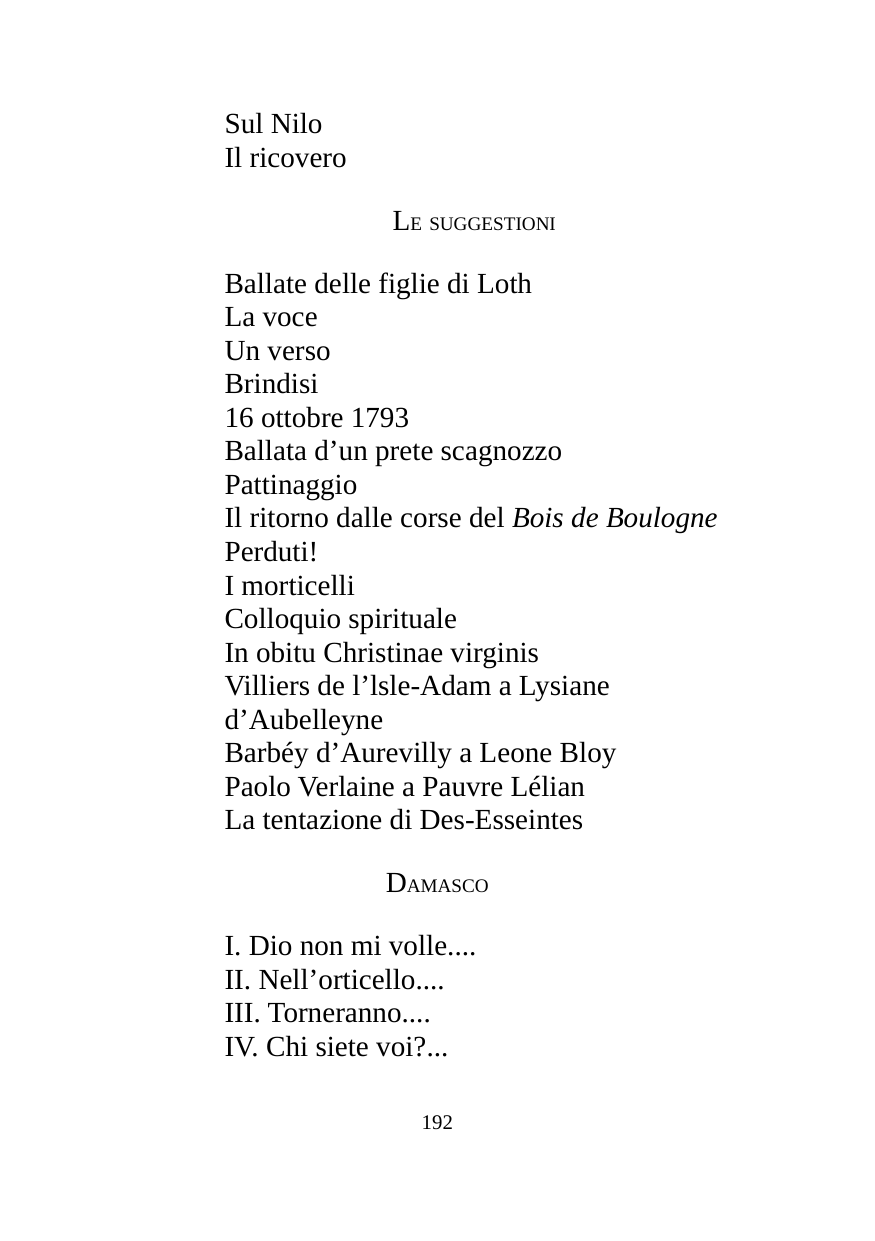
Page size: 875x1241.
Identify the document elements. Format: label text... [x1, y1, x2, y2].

text Il ricovero [224, 140, 768, 173]
text Ballate delle figlie di Loth [224, 266, 768, 299]
text III. Torneranno.... [224, 996, 768, 1029]
text La tentazione di Des-Esseintes [224, 802, 768, 836]
text IV. Chi siete voi?... [224, 1029, 768, 1063]
text Un verso [224, 333, 768, 366]
text I. Dio non mi volle.... [224, 928, 768, 962]
text Paolo Verlaine a Pauvre Lélian [224, 769, 768, 802]
text II. Nell’orticello.... [224, 962, 768, 996]
text La voce [224, 299, 768, 333]
text Il ritorno dalle corse del Bois de Boulogne [224, 501, 768, 534]
text Le suggestioni [106, 203, 768, 236]
text In obitu Christinae virginis [224, 635, 768, 668]
text Villiers de l’lsle-Adam a Lysiane d’Aubelleyne [224, 668, 768, 735]
text Pattinaggio [224, 467, 768, 501]
text 16 ottobre 1793 [224, 400, 768, 433]
text I morticelli [224, 568, 768, 601]
text Colloquio spirituale [224, 601, 768, 635]
text Barbéy d’Aurevilly a Leone Bloy [224, 735, 768, 769]
text Brindisi [224, 366, 768, 400]
text Sul Nilo [224, 106, 768, 140]
text Ballata d’un prete scagnozzo [224, 433, 768, 467]
text Perduti! [224, 534, 768, 568]
text Damasco [106, 866, 768, 899]
